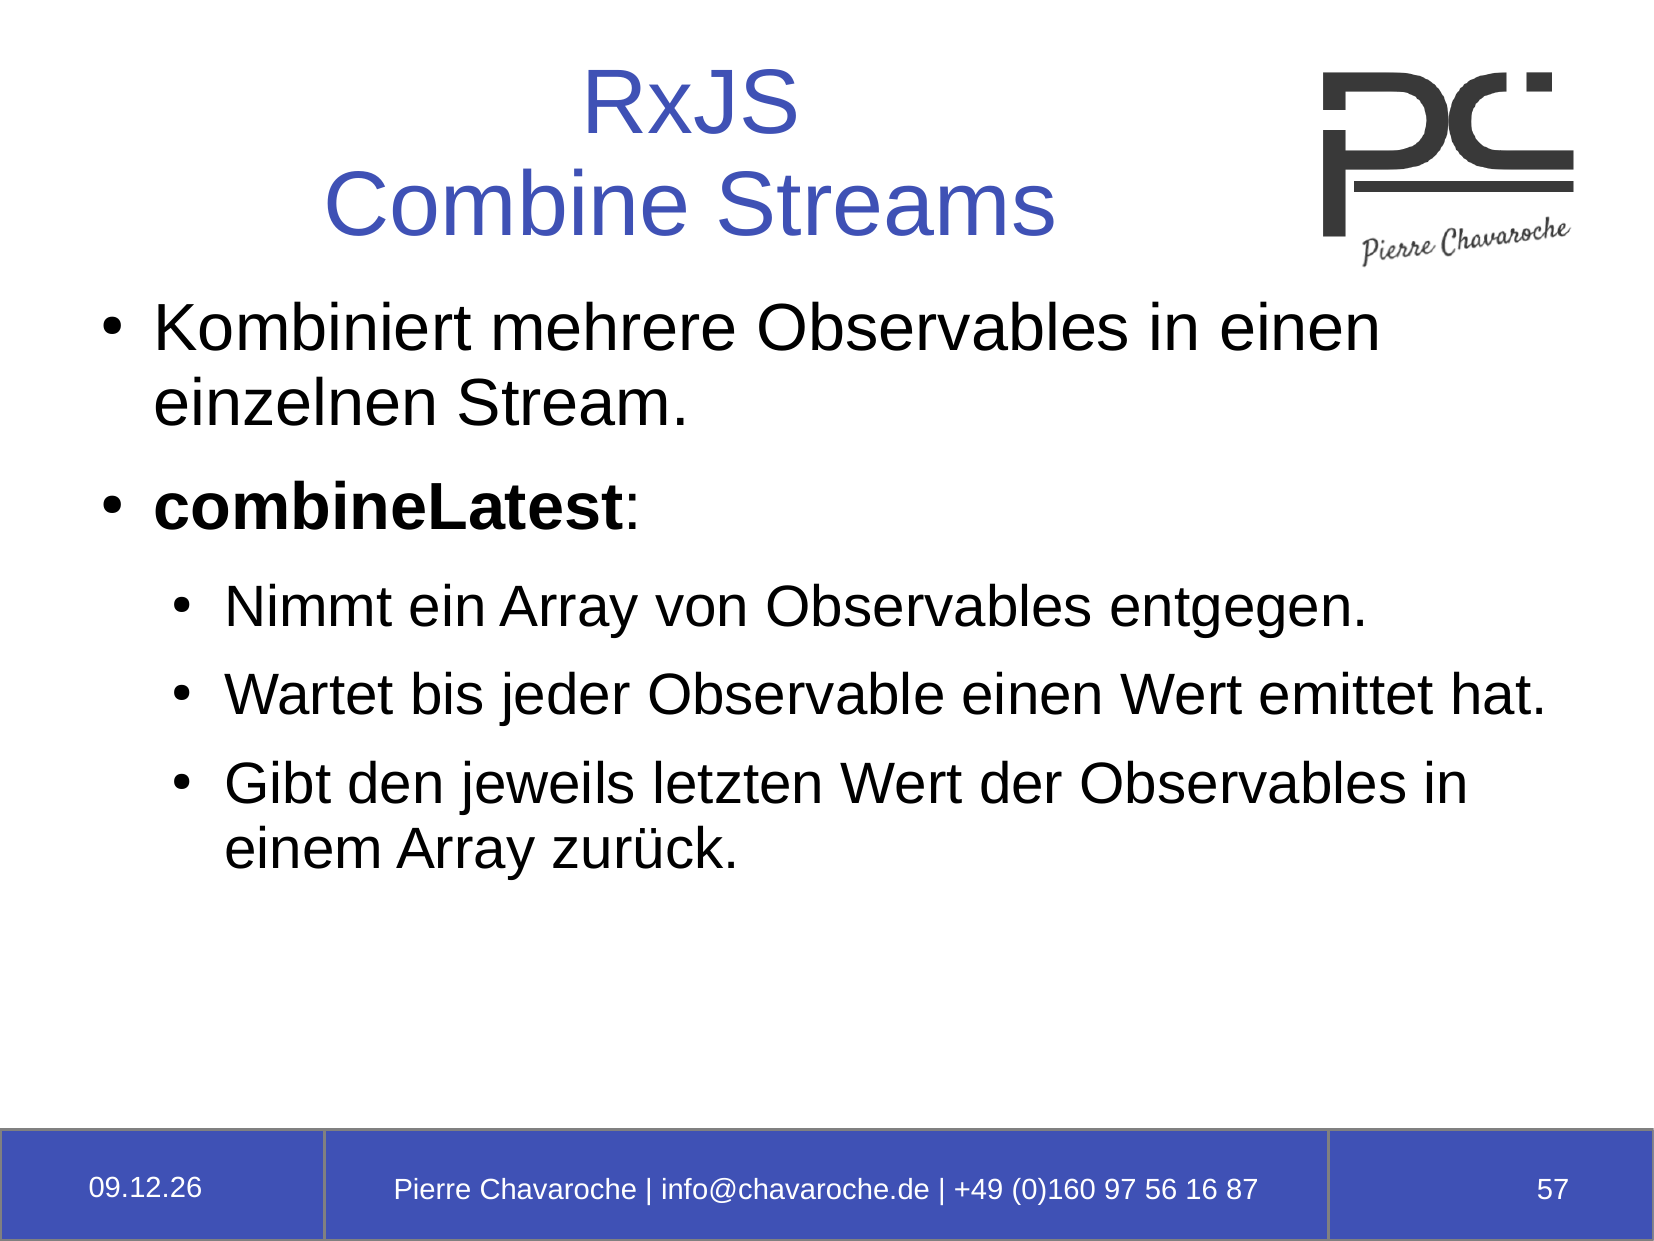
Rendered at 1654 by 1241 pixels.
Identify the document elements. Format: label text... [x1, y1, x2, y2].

picture [1307, 29, 1589, 311]
title RxJS Combine Streams [82, 49, 1300, 257]
list Kombiniert mehrere Observables in einen einzelnen Stream. combineLatest: Nimmt ein Array von Observables entgegen. Wartet bis jeder Observable einen Wert emittet hat. Gibt den jeweils letzten Wert der Observables in einem Array zurück. [82, 290, 1571, 1109]
